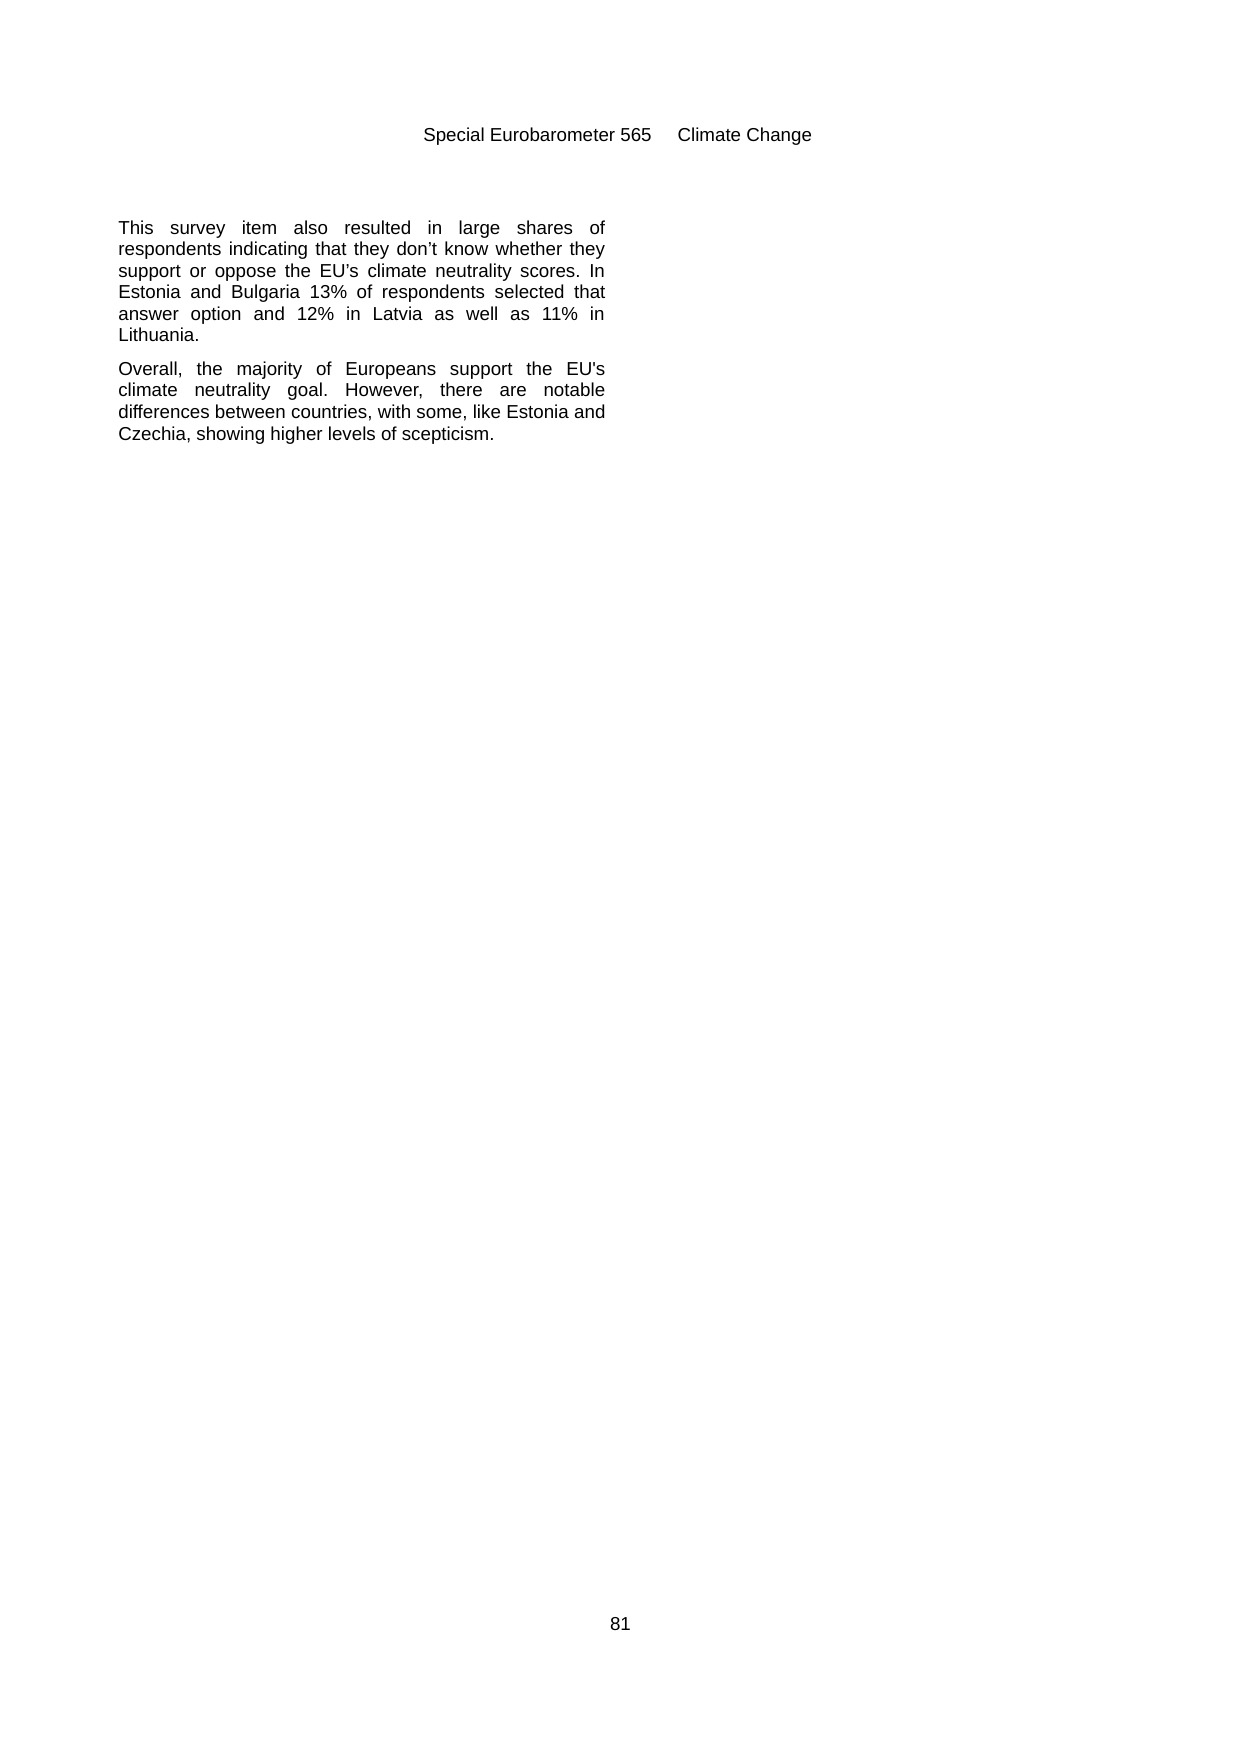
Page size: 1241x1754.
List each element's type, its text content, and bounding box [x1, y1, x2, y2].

text This survey item also resulted in large shares of respondents indicating that they don’t know whether they support or oppose the EU’s climate neutrality scores. In Estonia and Bulgaria 13% of respondents selected that answer option and 12% in Latvia as well as 11% in Lithuania. [118, 216, 605, 346]
text Overall, the majority of Europeans support the EU's climate neutrality goal. However, there are notable differences between countries, with some, like Estonia and Czechia, showing higher levels of scepticism. [118, 358, 605, 444]
